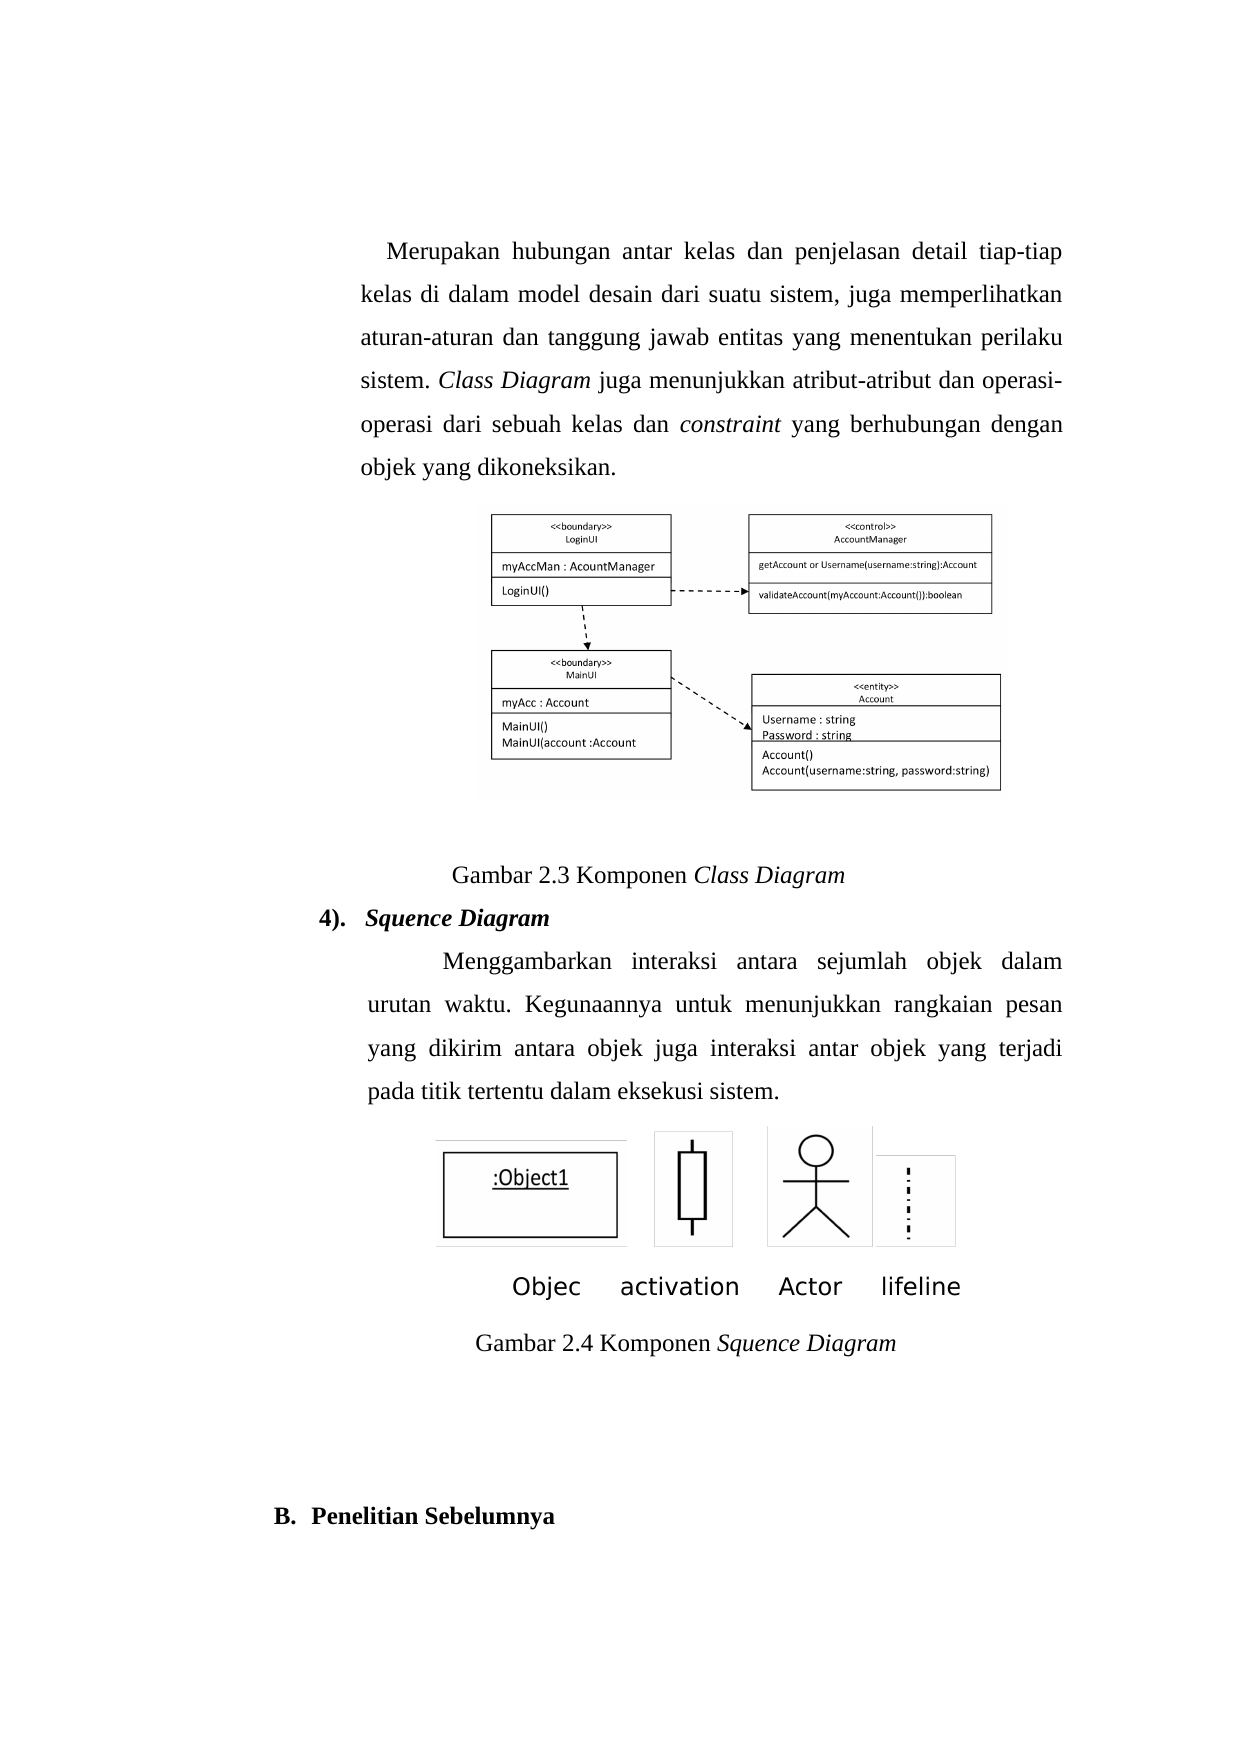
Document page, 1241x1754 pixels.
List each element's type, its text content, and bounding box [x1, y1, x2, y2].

list Penelitian Sebelumnya [273, 1501, 1063, 1530]
picture [435, 1126, 960, 1300]
picture [476, 499, 1011, 803]
list Gambar 2.3 Komponen Class Diagram [236, 860, 1063, 889]
text 4). Squence Diagram [319, 903, 1063, 932]
list Gambar 2.4 Komponen Squence Diagram [311, 1329, 1063, 1357]
text Menggambarkan interaksi antara sejumlah objek dalam urutan waktu. Kegunaannya untuk menunjukkan rangkaian pesan yang dikirim antara objek juga interaksi antar objek yang terjadi pada titik tertentu dalam eksekusi sistem. [367, 946, 1063, 1104]
list Merupakan hubungan antar kelas dan penjelasan detail tiap-tiap kelas di dalam model desain dari suatu sistem, juga memperlihatkan aturan-aturan dan tanggung jawab entitas yang menentukan perilaku sistem. Class Diagram juga menunjukkan atribut-atribut dan operasi-operasi dari sebuah kelas dan constraint yang berhubungan dengan objek yang dikoneksikan. [360, 236, 1063, 481]
